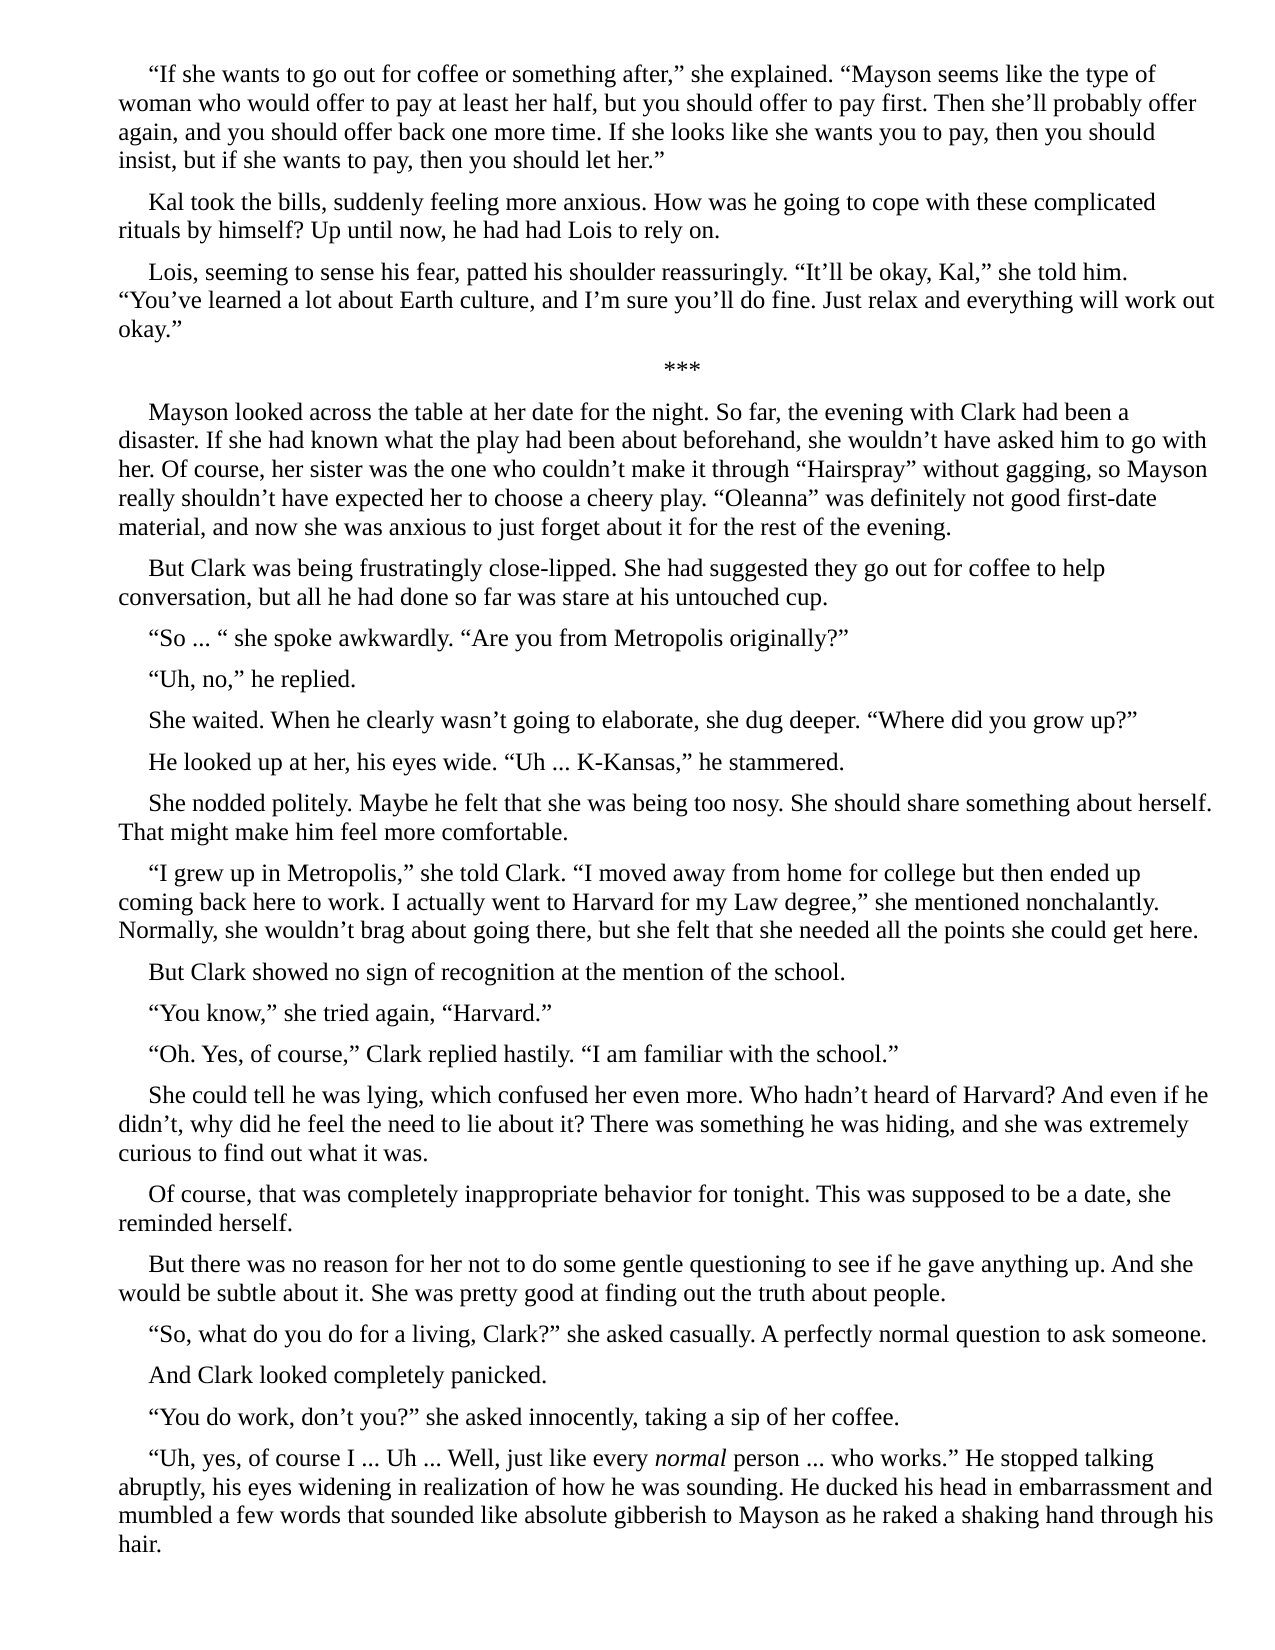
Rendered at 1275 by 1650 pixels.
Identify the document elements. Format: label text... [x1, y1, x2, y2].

text But there was no reason for her not to do some gentle questioning to see if he gave anything up. And she would be subtle about it. She was pretty good at finding out the truth about people. [118, 1249, 1216, 1307]
text “Uh, no,” he replied. [118, 664, 1216, 693]
text “I grew up in Metropolis,” she told Clark. “I moved away from home for college but then ended up coming back here to work. I actually went to Harvard for my Law degree,” she mentioned nonchalantly. Normally, she wouldn’t brag about going there, but she felt that she needed all the points she could get here. [118, 858, 1216, 944]
text She nodded politely. Maybe he felt that she was being too nosy. She should share something about herself. That might make him feel more comfortable. [118, 788, 1216, 845]
text “If she wants to go out for coffee or something after,” she explained. “Mayson seems like the type of woman who would offer to pay at least her half, but you should offer to pay first. Then she’ll probably offer again, and you should offer back one more time. If she looks like she wants you to pay, then you should insist, but if she wants to pay, then you should let her.” [118, 59, 1216, 174]
text “Oh. Yes, of course,” Clark replied hastily. “I am familiar with the school.” [118, 1039, 1216, 1068]
text She waited. When he clearly wasn’t going to elaborate, she dug deeper. “Where did you grow up?” [118, 705, 1216, 734]
text “Uh, yes, of course I ... Uh ... Well, just like every normal person ... who works.” He stopped talking abruptly, his eyes widening in realization of how he was sounding. He ducked his head in embarrassment and mumbled a few words that sounded like absolute gibberish to Mayson as he raked a shaking hand through his hair. [118, 1443, 1216, 1558]
text Kal took the bills, suddenly feeling more anxious. How was he going to cope with these complicated rituals by himself? Up until now, he had had Lois to rely on. [118, 187, 1216, 244]
text He looked up at her, his eyes wide. “Uh ... K-Kansas,” he stammered. [118, 747, 1216, 775]
text But Clark showed no sign of recognition at the mention of the school. [118, 957, 1216, 985]
text She could tell he was lying, which confused her even more. Who hadn’t heard of Harvard? And even if he didn’t, why did he feel the need to lie about it? There was something he was hiding, and she was extremely curious to find out what it was. [118, 1080, 1216, 1167]
text And Clark looked completely panicked. [118, 1360, 1216, 1389]
text “You do work, don’t you?” she asked innocently, taking a sip of her coffee. [118, 1402, 1216, 1430]
text *** [118, 355, 1216, 384]
text Of course, that was completely inappropriate behavior for tonight. This was supposed to be a date, she reminded herself. [118, 1179, 1216, 1237]
text “So ... “ she spoke awkwardly. “Are you from Metropolis originally?” [118, 623, 1216, 652]
text Lois, seeming to sense his fear, patted his shoulder reassuringly. “It’ll be okay, Kal,” she told him. “You’ve learned a lot about Earth culture, and I’m sure you’ll do fine. Just relax and everything will work out okay.” [118, 257, 1216, 343]
text “So, what do you do for a living, Clark?” she asked casually. A perfectly normal question to ask someone. [118, 1319, 1216, 1348]
text Mayson looked across the table at her date for the night. So far, the evening with Clark had been a disaster. If she had known what the play had been about beforehand, she wouldn’t have asked him to go with her. Of course, her sister was the one who couldn’t make it through “Hairspray” without gagging, so Mayson really shouldn’t have expected her to choose a cheery play. “Oleanna” was definitely not good first-date material, and now she was anxious to just forget about it for the rest of the evening. [118, 397, 1216, 540]
text “You know,” she tried again, “Harvard.” [118, 998, 1216, 1027]
text But Clark was being frustratingly close-lipped. She had suggested they go out for coffee to help conversation, but all he had done so far was stare at his untouched cup. [118, 553, 1216, 610]
